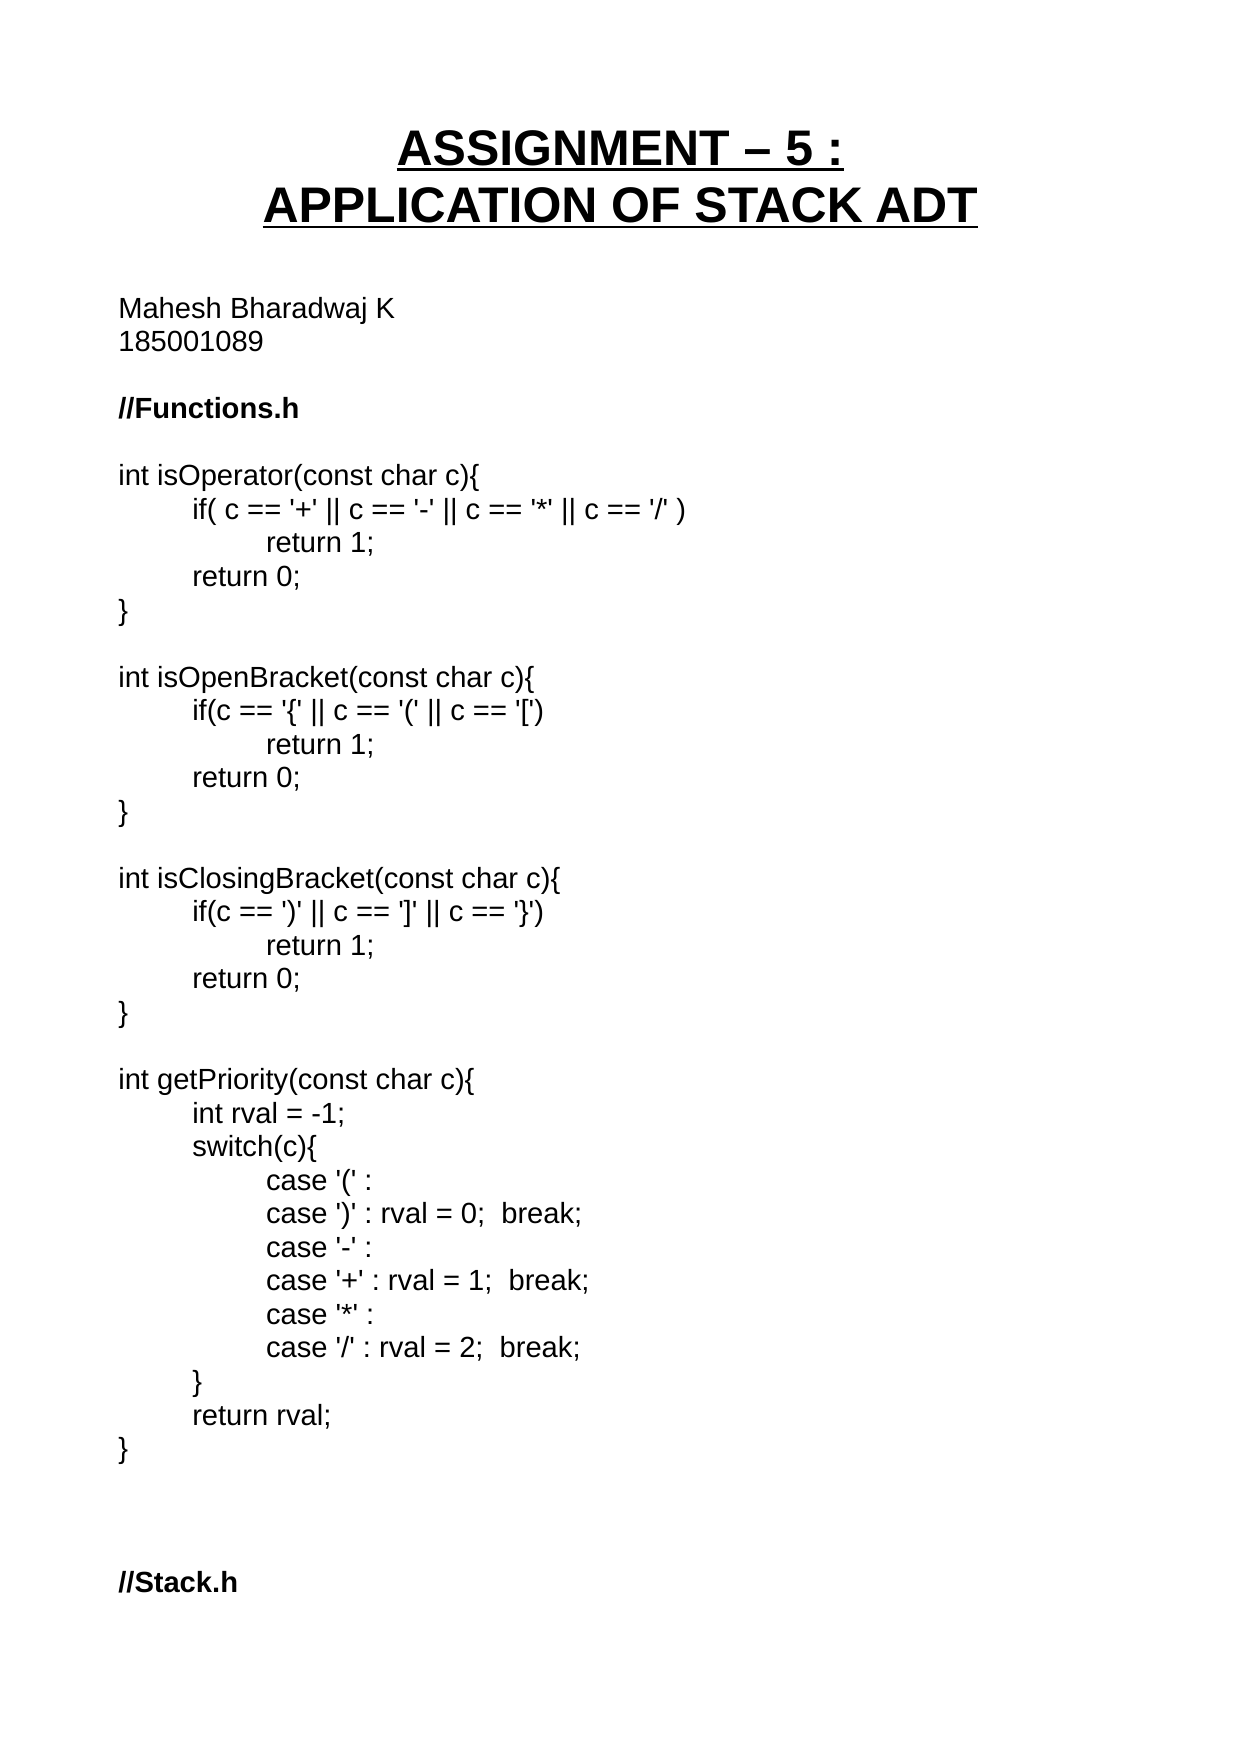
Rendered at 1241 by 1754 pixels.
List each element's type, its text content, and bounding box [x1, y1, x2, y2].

text } [118, 592, 1122, 626]
text case ')' : rval = 0; break; [118, 1196, 1122, 1230]
text } [118, 1364, 1122, 1397]
text } [118, 1431, 1122, 1464]
text case '/' : rval = 2; break; [118, 1330, 1122, 1364]
text ASSIGNMENT – 5 : [118, 118, 1122, 176]
text case '+' : rval = 1; break; [118, 1263, 1122, 1297]
text int getPriority(const char c){ [118, 1062, 1122, 1096]
text APPLICATION OF STACK ADT [118, 176, 1122, 233]
text //Stack.h [118, 1565, 1122, 1599]
text } [118, 794, 1122, 827]
text switch(c){ [118, 1129, 1122, 1163]
text return 0; [118, 559, 1122, 592]
text if(c == '{' || c == '(' || c == '[') [118, 693, 1122, 727]
text return rval; [118, 1397, 1122, 1431]
text return 1; [118, 727, 1122, 760]
text case '*' : [118, 1297, 1122, 1330]
text return 0; [118, 760, 1122, 794]
text 185001089 [118, 324, 1122, 358]
text int isClosingBracket(const char c){ [118, 861, 1122, 894]
text return 0; [118, 961, 1122, 995]
text //Functions.h [118, 391, 1122, 425]
text } [118, 995, 1122, 1028]
text case '-' : [118, 1230, 1122, 1263]
text if( c == '+' || c == '-' || c == '*' || c == '/' ) [118, 492, 1122, 525]
text Mahesh Bharadwaj K [118, 291, 1122, 324]
text return 1; [118, 928, 1122, 961]
text int isOpenBracket(const char c){ [118, 659, 1122, 693]
text int isOperator(const char c){ [118, 458, 1122, 492]
text return 1; [118, 525, 1122, 559]
text if(c == ')' || c == ']' || c == '}') [118, 894, 1122, 928]
text int rval = -1; [118, 1096, 1122, 1129]
text case '(' : [118, 1163, 1122, 1196]
